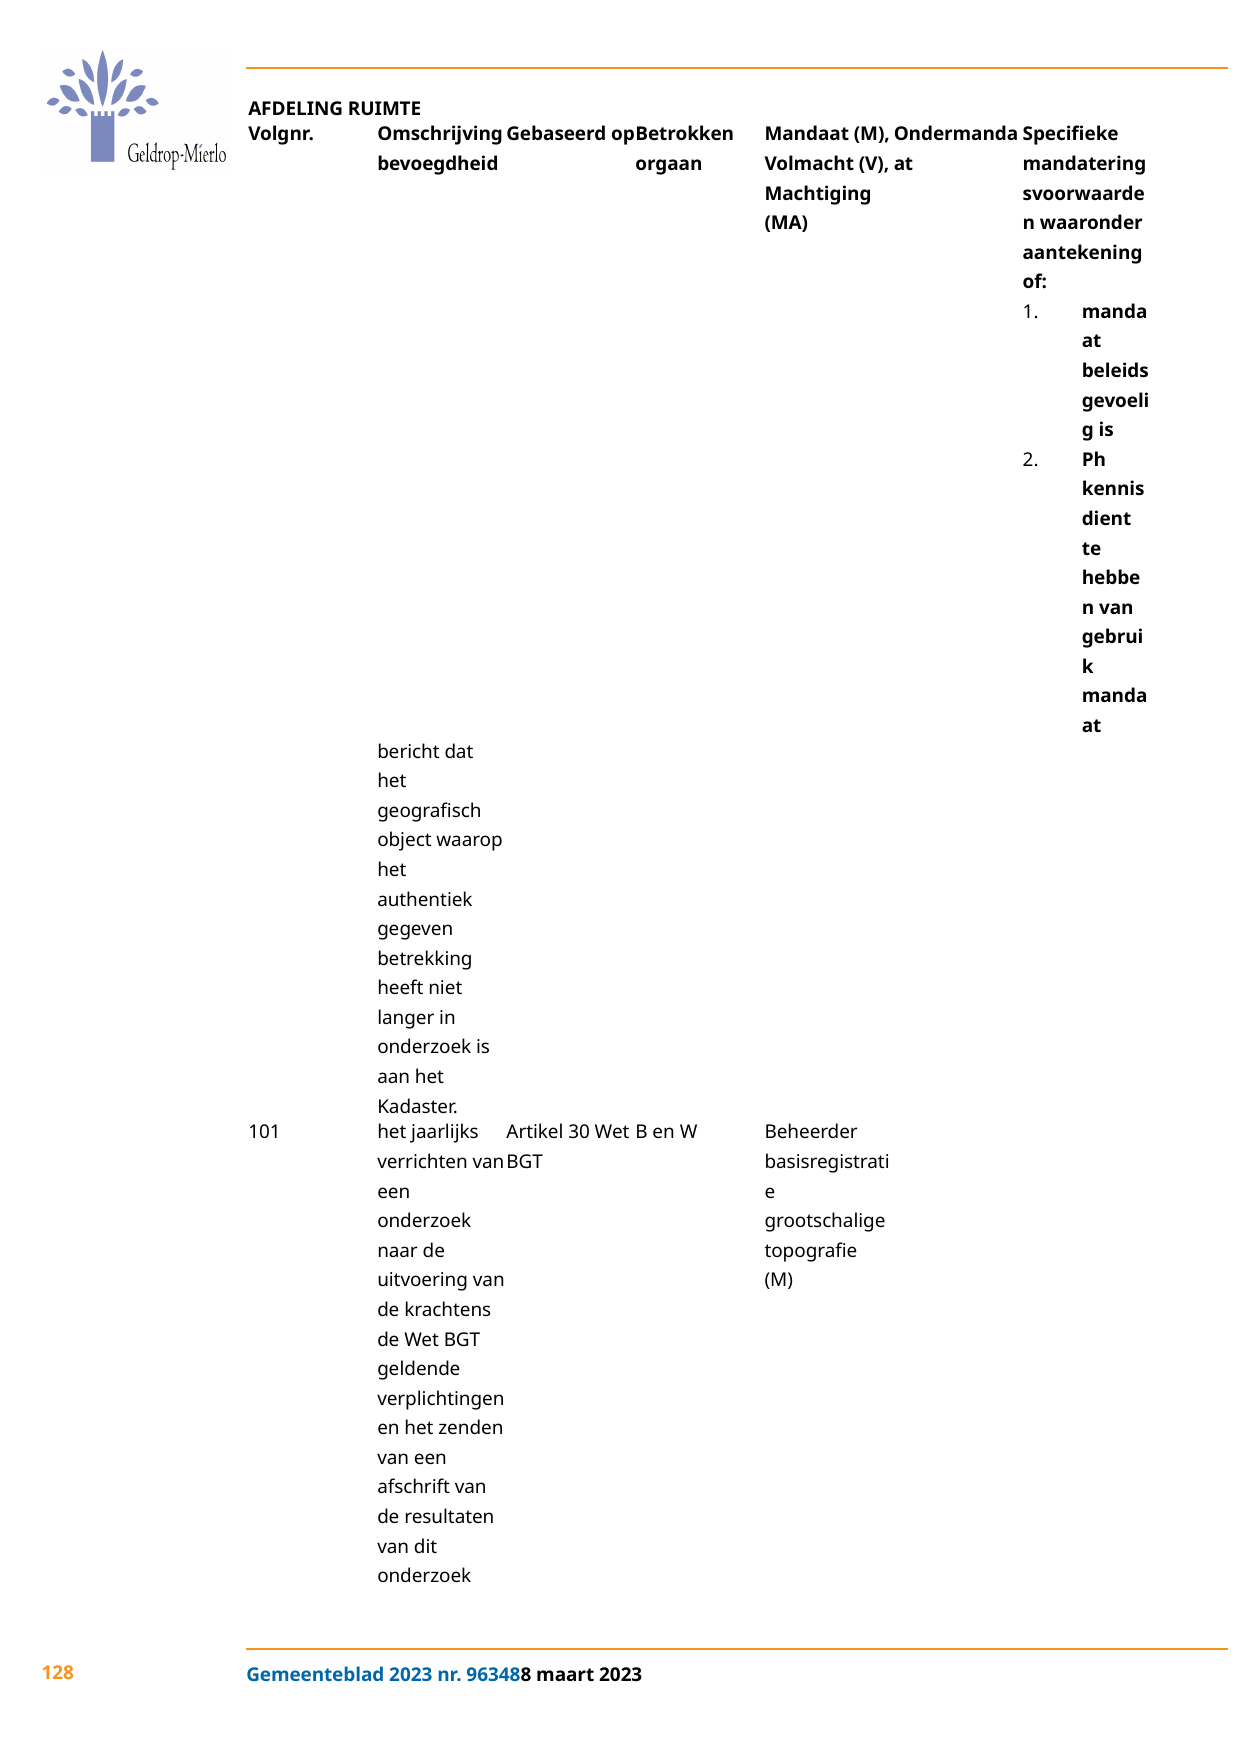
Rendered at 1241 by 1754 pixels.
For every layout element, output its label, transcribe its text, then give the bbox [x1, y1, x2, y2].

table_cell [635, 738, 764, 1119]
table_cell Betrokken orgaan [635, 121, 764, 738]
table_cell bericht dat het geografisch object waarop het authentiek gegeven betrekking heeft niet langer in onderzoek is aan het Kadaster. [377, 738, 506, 1119]
table_cell [1023, 1119, 1152, 1588]
picture [41, 47, 231, 172]
table_cell [506, 738, 635, 1119]
table_cell Artikel 30 Wet BGT [506, 1119, 635, 1588]
table_cell Beheerder basisregistratie grootschalige topografie (M) [764, 1119, 893, 1588]
table_cell Ondermandaat [894, 121, 1022, 738]
table_cell het jaarlijks verrichten van een onderzoek naar de uitvoering van de krachtens de Wet BGT geldende verplichtingen en het zenden van een afschrift van de resultaten van dit onderzoek [377, 1119, 506, 1588]
table_cell B en W [635, 1119, 764, 1588]
table_cell Volg­nr. [248, 121, 377, 738]
table_cell Specifieke mandateringsvoorwaarden waaronder aantekening of: mandaat beleidsgevoelig is Ph kennis dient te hebben van gebruik mandaat [1023, 121, 1152, 738]
table_cell [894, 1119, 1022, 1588]
table_cell [764, 738, 893, 1119]
table_cell [1023, 738, 1152, 1119]
table_cell [894, 738, 1022, 1119]
table_cell Mandaat (M), Volmacht (V), Machtiging (MA) [764, 121, 893, 738]
table_cell Gebaseerd op [506, 121, 635, 738]
table_cell [248, 738, 377, 1119]
table_header AFDELING RUIMTE [248, 95, 1152, 121]
table_cell 101 [248, 1119, 377, 1588]
table_cell Omschrijving bevoegdheid [377, 121, 506, 738]
